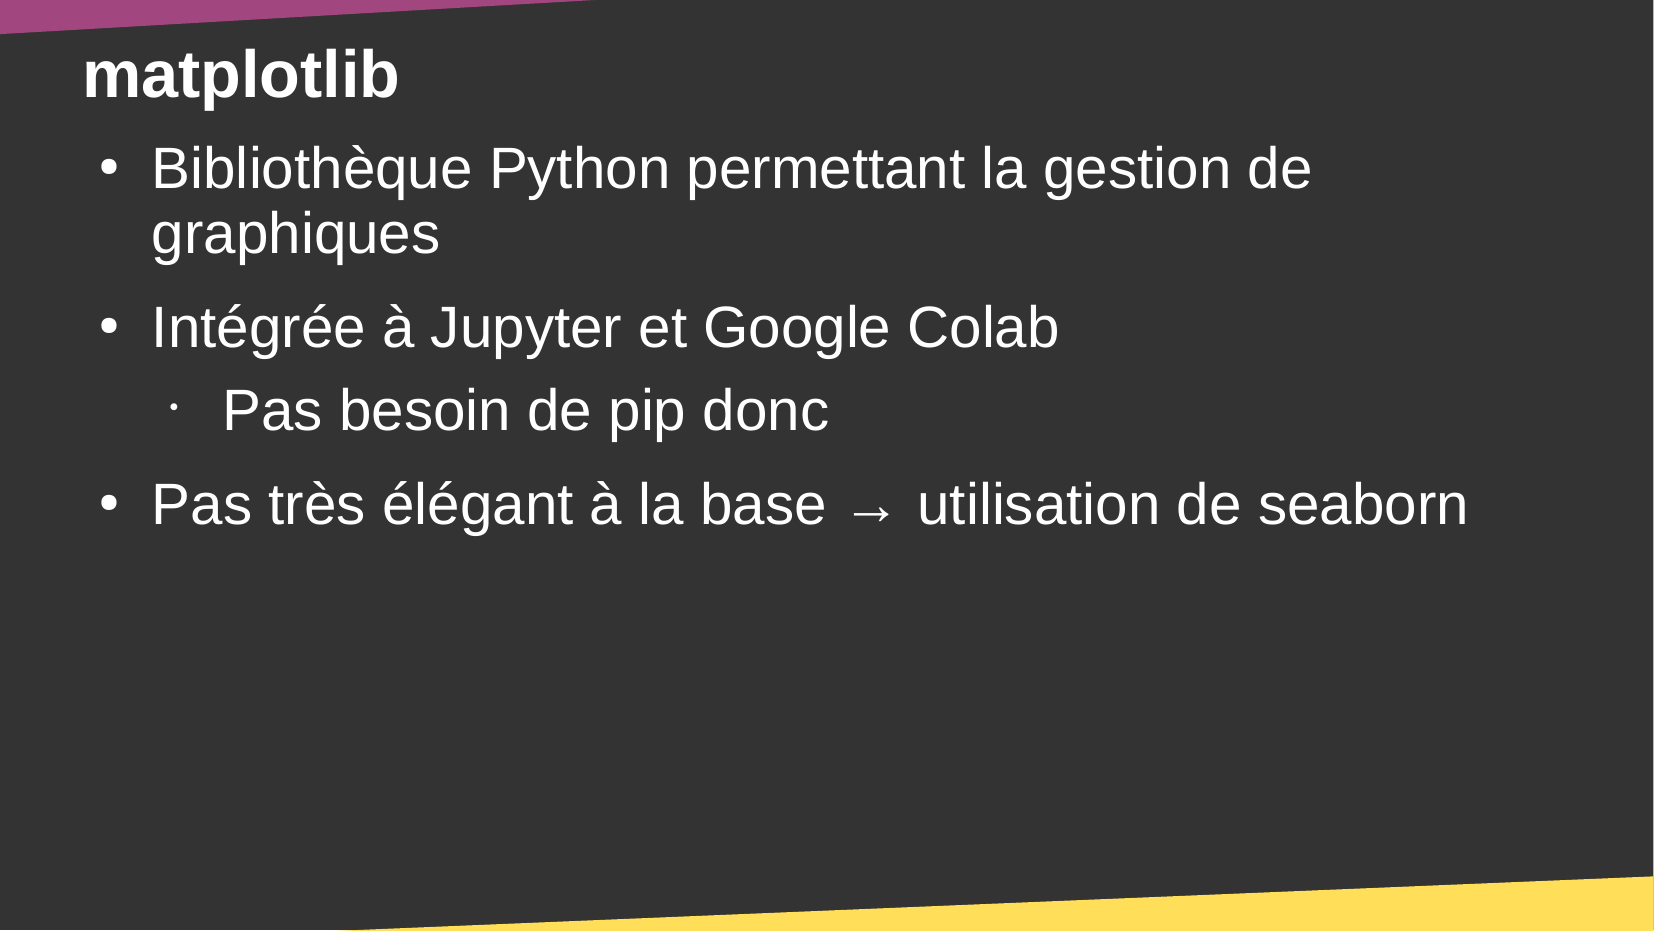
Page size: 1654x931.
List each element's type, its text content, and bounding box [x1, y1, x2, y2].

title matplotlib [82, 37, 1571, 114]
list Bibliothèque Python permettant la gestion de graphiques Intégrée à Jupyter et Google Colab Pas besoin de pip donc Pas très élégant à la base → utilisation de seaborn [80, 135, 1620, 662]
text_box [333, 876, 1654, 931]
text_box [0, 0, 595, 35]
